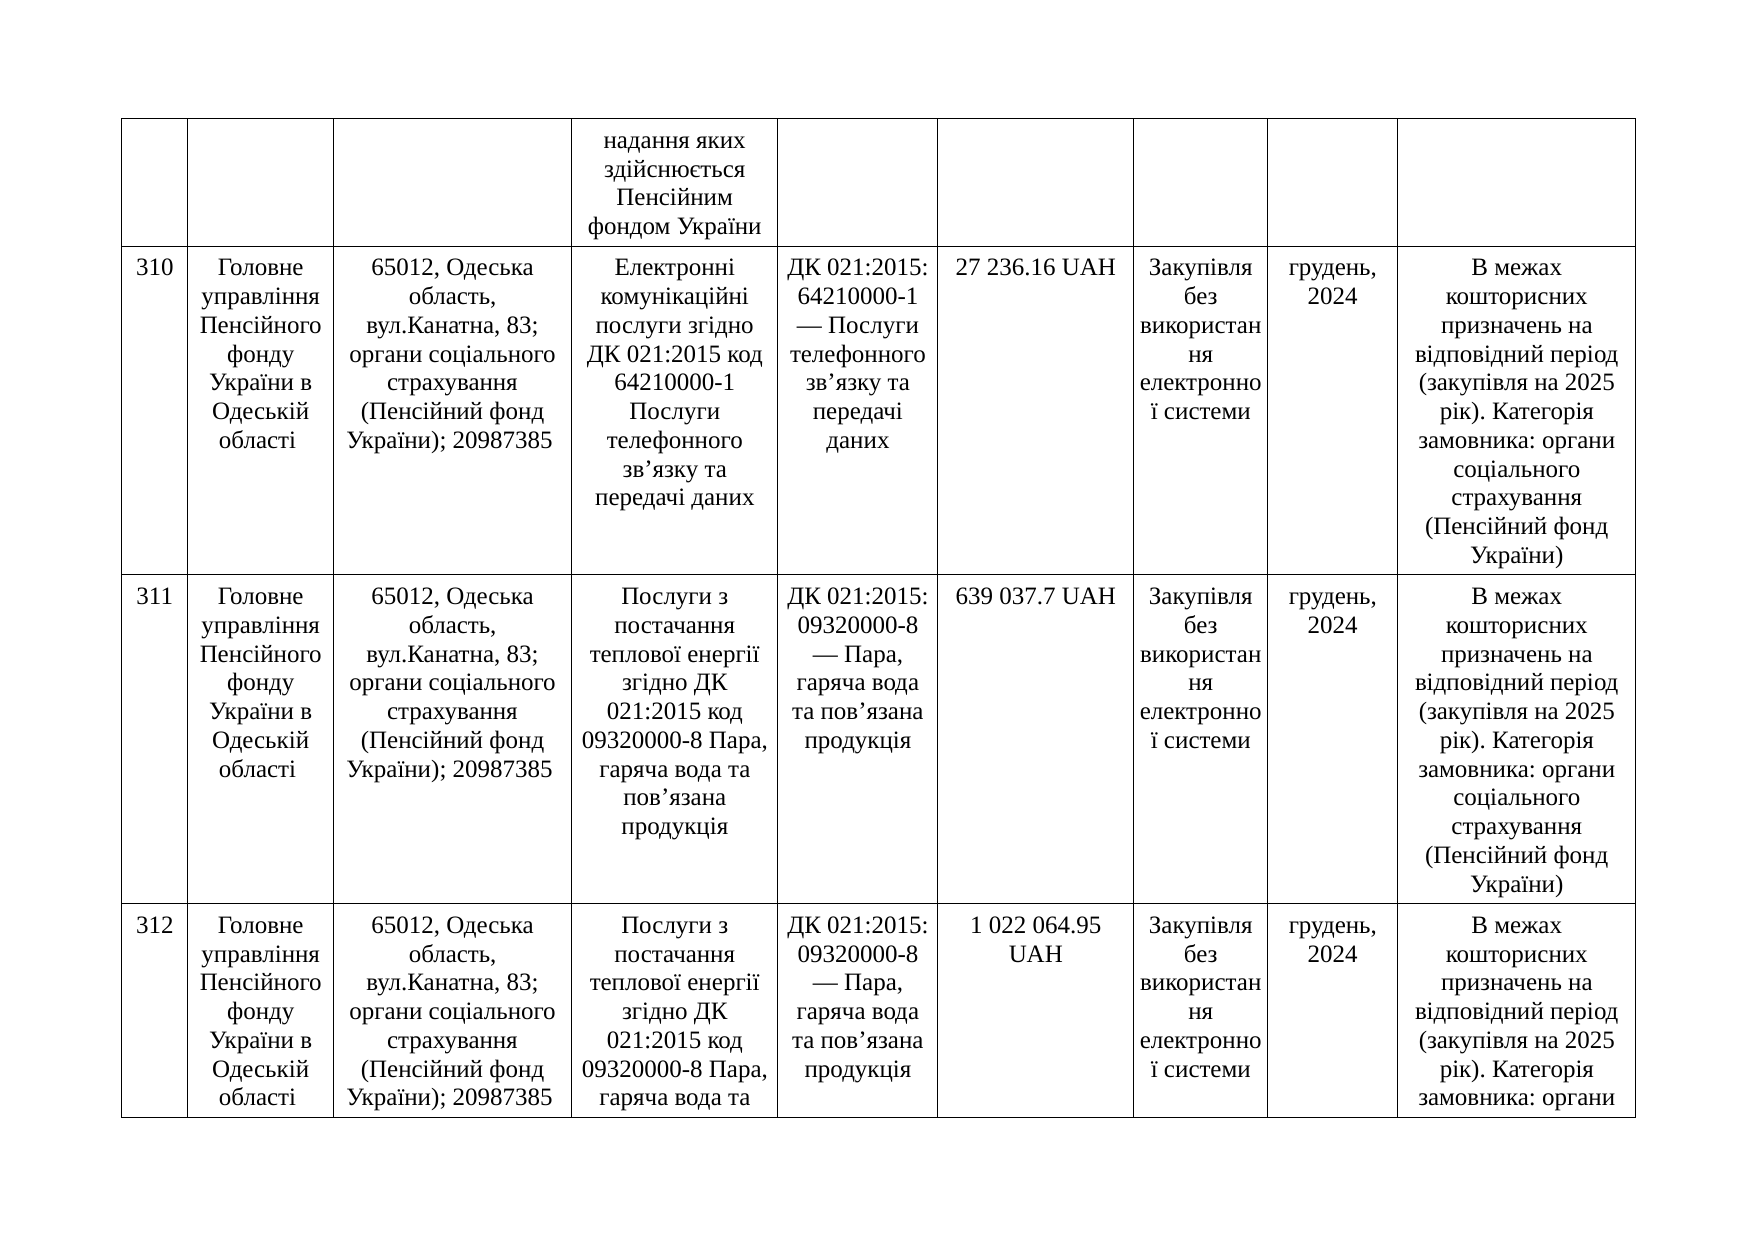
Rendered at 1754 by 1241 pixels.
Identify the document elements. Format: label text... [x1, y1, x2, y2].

table_cell 311 [122, 575, 187, 903]
table_cell 312 [122, 904, 187, 1117]
table_cell 310 [122, 247, 187, 574]
table_cell грудень, 2024 [1268, 247, 1397, 574]
table_cell [938, 119, 1133, 246]
table_cell ДК 021:2015: 64210000-1 — Послуги телефонного зв’язку та передачі даних [778, 247, 937, 574]
table_cell ДК 021:2015: 09320000-8 — Пара, гаряча вода та пов’язана продукція [778, 904, 937, 1117]
table_cell надання яких здійснюється Пенсійним фондом України [572, 119, 777, 246]
table_cell 65012, Одеська область, вул.Канатна, 83; органи соціального страхування (Пенсійний фонд України); 20987385 [334, 247, 571, 574]
table_cell [122, 119, 187, 246]
table_cell В межах кошторисних призначень на відповідний період (закупівля на 2025 рік). Категорія замовника: органи соціального страхування (Пенсійний фонд України) [1398, 247, 1635, 574]
table_cell Електронні комунікаційні послуги згідно ДК 021:2015 код 64210000-1 Послуги телефонного зв’язку та передачі даних [572, 247, 777, 574]
table_cell В межах кошторисних призначень на відповідний період (закупівля на 2025 рік). Категорія замовника: органи соціального страхування (Пенсійний фонд України) [1398, 575, 1635, 903]
table_cell В межах кошторисних призначень на відповідний період (закупівля на 2025 рік). Категорія замовника: органи [1398, 904, 1635, 1117]
table_cell Послуги з постачання теплової енергії згідно ДК 021:2015 код 09320000-8 Пара, гаряча вода та [572, 904, 777, 1117]
table_cell [778, 119, 937, 246]
table_cell грудень, 2024 [1268, 575, 1397, 903]
table_cell Закупівля без використання електронної системи [1134, 575, 1267, 903]
table_cell [1398, 119, 1635, 246]
table_cell [334, 119, 571, 246]
table_cell 65012, Одеська область, вул.Канатна, 83; органи соціального страхування (Пенсійний фонд України); 20987385 [334, 575, 571, 903]
table_cell Головне управління Пенсійного фонду України в Одеській області [188, 247, 333, 574]
table_cell [1134, 119, 1267, 246]
table_cell 65012, Одеська область, вул.Канатна, 83; органи соціального страхування (Пенсійний фонд України); 20987385 [334, 904, 571, 1117]
table_cell грудень, 2024 [1268, 904, 1397, 1117]
table_cell Головне управління Пенсійного фонду України в Одеській області [188, 575, 333, 903]
table_cell [1268, 119, 1397, 246]
table_cell Послуги з постачання теплової енергії згідно ДК 021:2015 код 09320000-8 Пара, гаряча вода та пов’язана продукція [572, 575, 777, 903]
table_cell 639 037.7 UAH [938, 575, 1133, 903]
table_cell ДК 021:2015: 09320000-8 — Пара, гаряча вода та пов’язана продукція [778, 575, 937, 903]
table_cell Головне управління Пенсійного фонду України в Одеській області [188, 904, 333, 1117]
table_cell [188, 119, 333, 246]
table_cell 27 236.16 UAH [938, 247, 1133, 574]
table_cell Закупівля без використання електронної системи [1134, 904, 1267, 1117]
table_cell Закупівля без використання електронної системи [1134, 247, 1267, 574]
table_cell 1 022 064.95 UAH [938, 904, 1133, 1117]
